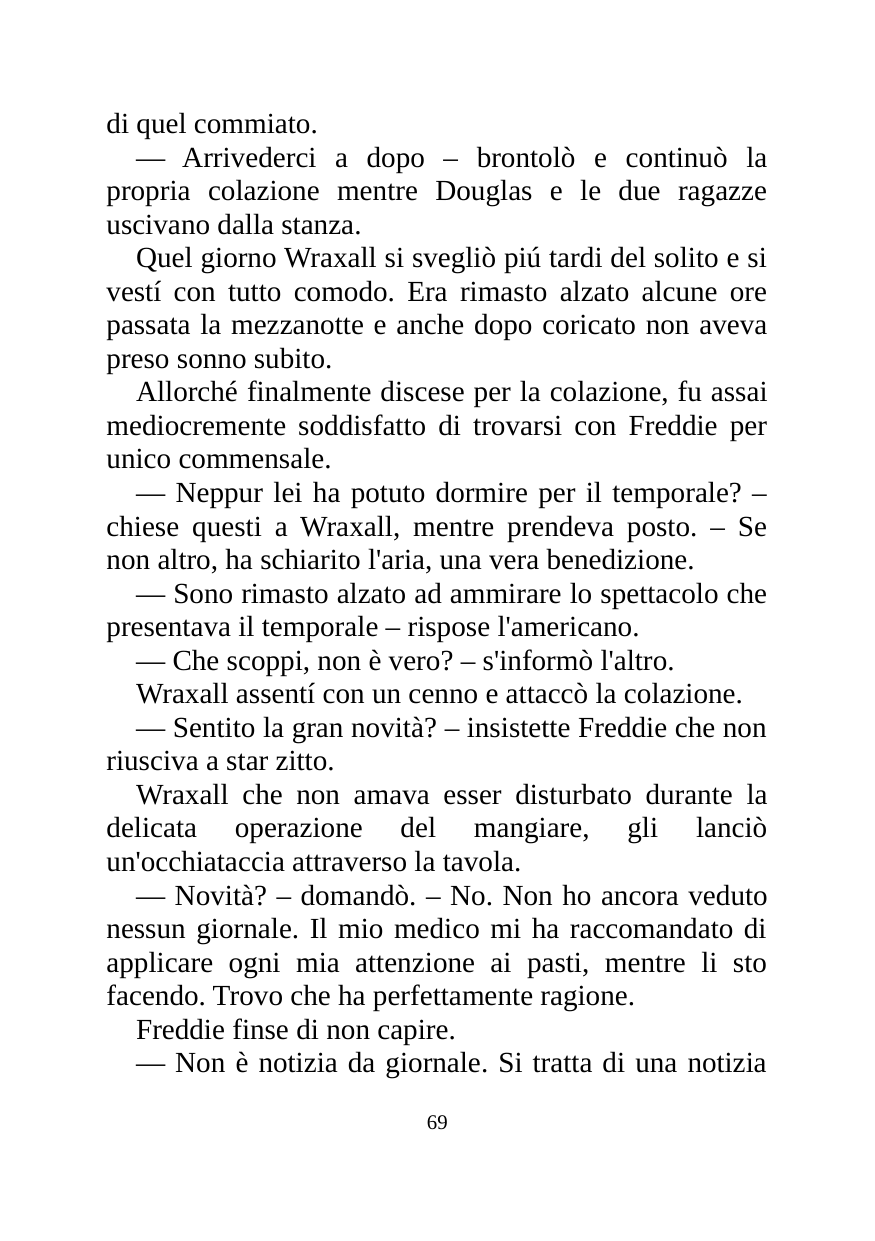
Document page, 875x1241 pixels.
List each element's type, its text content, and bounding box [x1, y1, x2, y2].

text — Neppur lei ha potuto dormire per il temporale? – chiese questi a Wraxall, mentre prendeva posto. – Se non altro, ha schiarito l'aria, una vera benedizione. [106, 475, 768, 576]
text — Arrivederci a dopo – brontolò e continuò la propria colazione mentre Douglas e le due ragazze uscivano dalla stanza. [106, 140, 768, 240]
text — Che scoppi, non è vero? – s'informò l'altro. [106, 643, 768, 676]
text — Sono rimasto alzato ad ammirare lo spettacolo che presentava il temporale – rispose l'americano. [106, 576, 768, 643]
text — Sentito la gran novità? – insistette Freddie che non riusciva a star zitto. [106, 710, 768, 777]
text — Non è notizia da giornale. Si tratta di una notizia [106, 1045, 768, 1079]
text di quel commiato. [106, 106, 768, 140]
text Freddie finse di non capire. [106, 1012, 768, 1045]
text — Novità? – domandò. – No. Non ho ancora veduto nessun giornale. Il mio medico mi ha raccomandato di applicare ogni mia attenzione ai pasti, mentre li sto facendo. Trovo che ha perfettamente ragione. [106, 878, 768, 1012]
text Quel giorno Wraxall si svegliò piú tardi del solito e si vestí con tutto comodo. Era rimasto alzato alcune ore passata la mezzanotte e anche dopo coricato non aveva preso sonno subito. [106, 240, 768, 374]
text Wraxall che non amava esser disturbato durante la delicata operazione del mangiare, gli lanciò un'occhiataccia attraverso la tavola. [106, 777, 768, 878]
text Wraxall assentí con un cenno e attaccò la colazione. [106, 676, 768, 710]
text Allorché finalmente discese per la colazione, fu assai mediocremente soddisfatto di trovarsi con Freddie per unico commensale. [106, 374, 768, 475]
